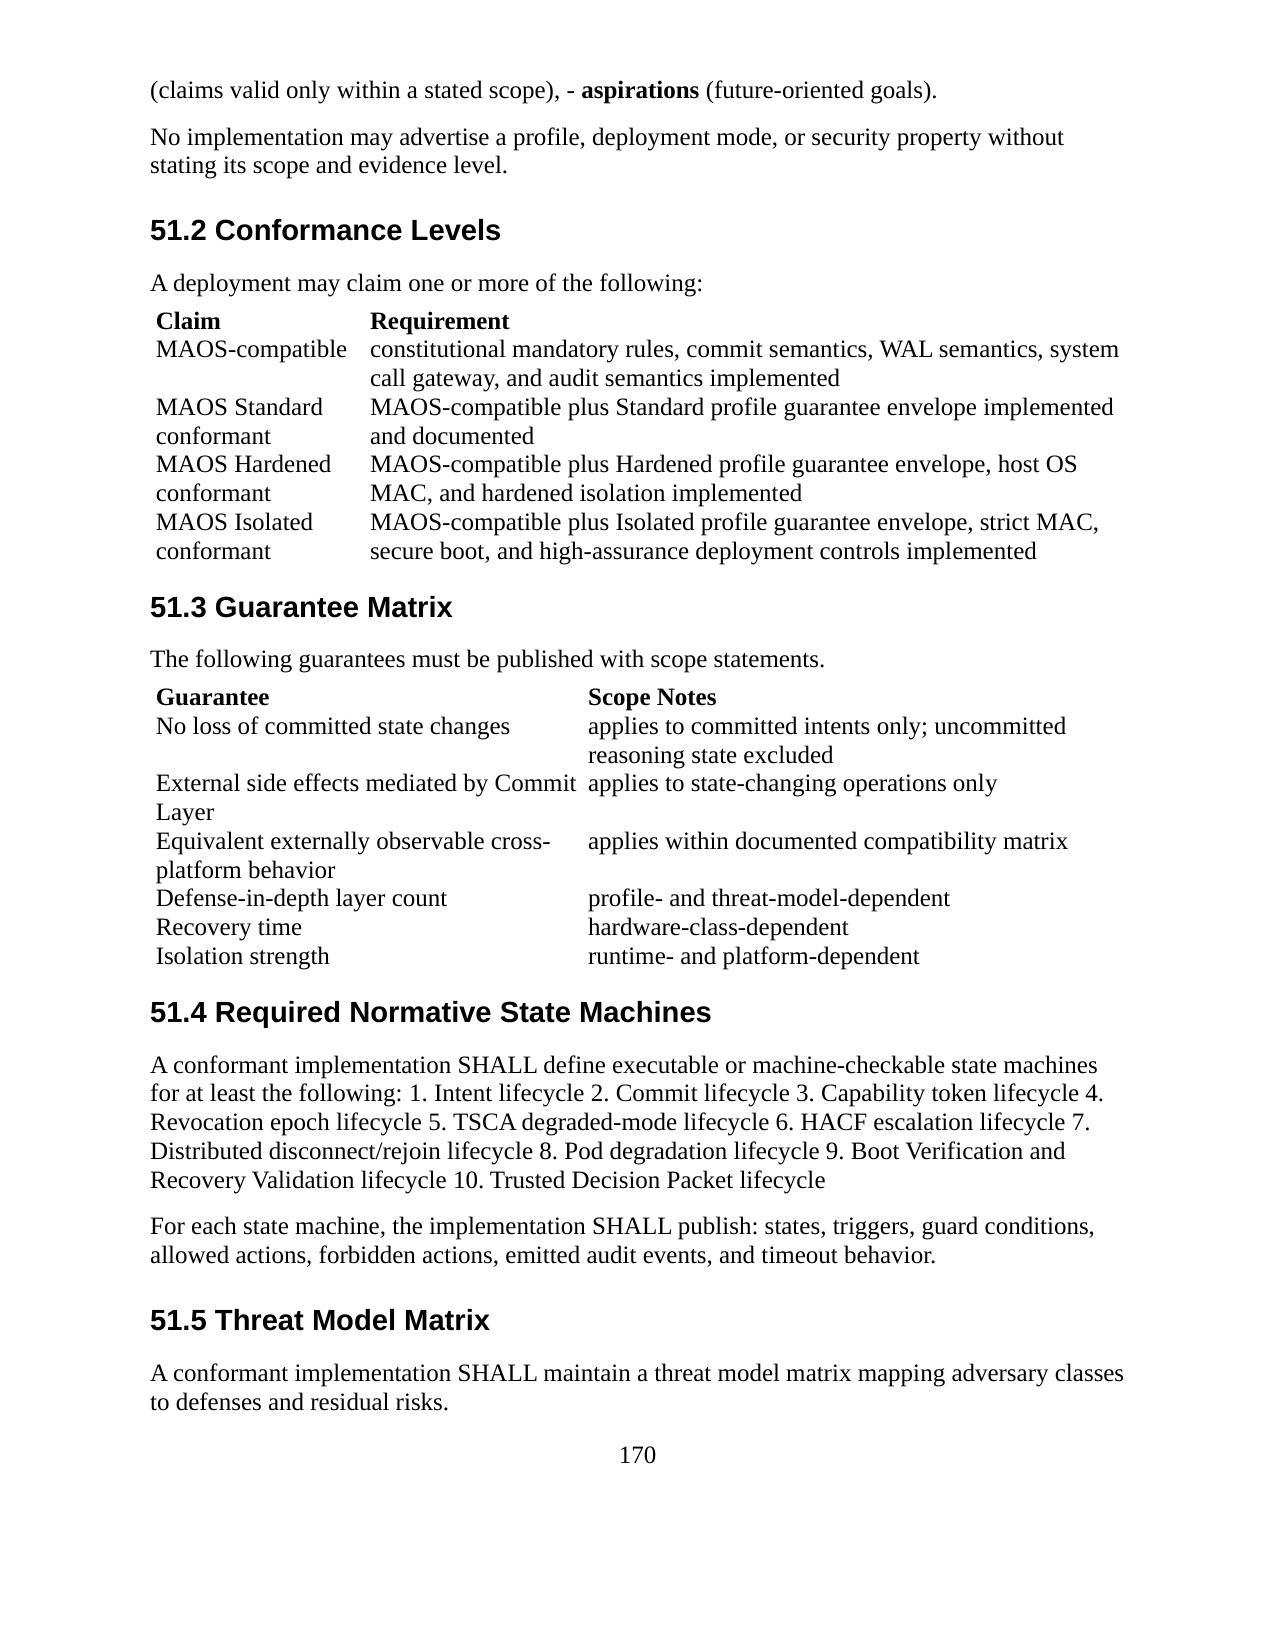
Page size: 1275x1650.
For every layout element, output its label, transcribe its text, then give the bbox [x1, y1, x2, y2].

table_cell MAOS-compatible plus Isolated profile guarantee envelope, strict MAC, secure boot, and high-assurance deployment controls implemented [364, 507, 1125, 564]
table_cell MAOS Standard conformant [150, 392, 364, 449]
table_cell Defense-in-depth layer count [150, 884, 582, 912]
table_header Requirement [364, 306, 1125, 334]
text A conformant implementation SHALL maintain a threat model matrix mapping adversary classes to defenses and residual risks. [150, 1358, 1125, 1415]
table_cell MAOS Isolated conformant [150, 507, 364, 564]
table_header Claim [150, 306, 364, 334]
table_header Guarantee [150, 682, 582, 711]
table_header Scope Notes [583, 682, 1125, 711]
text A conformant implementation SHALL define executable or machine-checkable state machines for at least the following: 1. Intent lifecycle 2. Commit lifecycle 3. Capability token lifecycle 4. Revocation epoch lifecycle 5. TSCA degraded-mode lifecycle 6. HACF escalation lifecycle 7. Distributed disconnect/rejoin lifecycle 8. Pod degradation lifecycle 9. Boot Verification and Recovery Validation lifecycle 10. Trusted Decision Packet lifecycle [150, 1050, 1125, 1193]
table_cell MAOS-compatible plus Standard profile guarantee envelope implemented and documented [364, 392, 1125, 449]
table_cell applies to state-changing operations only [583, 769, 1125, 826]
table_cell profile- and threat-model-dependent [583, 884, 1125, 912]
table_cell Recovery time [150, 912, 582, 941]
table_cell Equivalent externally observable cross-platform behavior [150, 826, 582, 883]
text (claims valid only within a stated scope), - aspirations (future-oriented goals). [150, 75, 1125, 104]
text A deployment may claim one or more of the following: [150, 268, 1125, 297]
table_cell External side effects mediated by Commit Layer [150, 769, 582, 826]
table_cell constitutional mandatory rules, commit semantics, WAL semantics, system call gateway, and audit semantics implemented [364, 335, 1125, 392]
table_cell applies to committed intents only; uncommitted reasoning state excluded [583, 711, 1125, 768]
table_cell MAOS-compatible [150, 335, 364, 392]
subtitle 51.5 Threat Model Matrix [150, 1303, 1125, 1336]
table_cell MAOS Hardened conformant [150, 450, 364, 507]
text For each state machine, the implementation SHALL publish: states, triggers, guard conditions, allowed actions, forbidden actions, emitted audit events, and timeout behavior. [150, 1211, 1125, 1269]
text The following guarantees must be published with scope statements. [150, 644, 1125, 673]
subtitle 51.2 Conformance Levels [150, 213, 1125, 247]
table_cell hardware-class-dependent [583, 912, 1125, 941]
table_cell Isolation strength [150, 941, 582, 970]
table_cell applies within documented compatibility matrix [583, 826, 1125, 883]
table_cell No loss of committed state changes [150, 711, 582, 768]
table_cell MAOS-compatible plus Hardened profile guarantee envelope, host OS MAC, and hardened isolation implemented [364, 450, 1125, 507]
text No implementation may advertise a profile, deployment mode, or security property without stating its scope and evidence level. [150, 122, 1125, 179]
table_cell runtime- and platform-dependent [583, 941, 1125, 970]
subtitle 51.4 Required Normative State Machines [150, 995, 1125, 1028]
subtitle 51.3 Guarantee Matrix [150, 589, 1125, 623]
